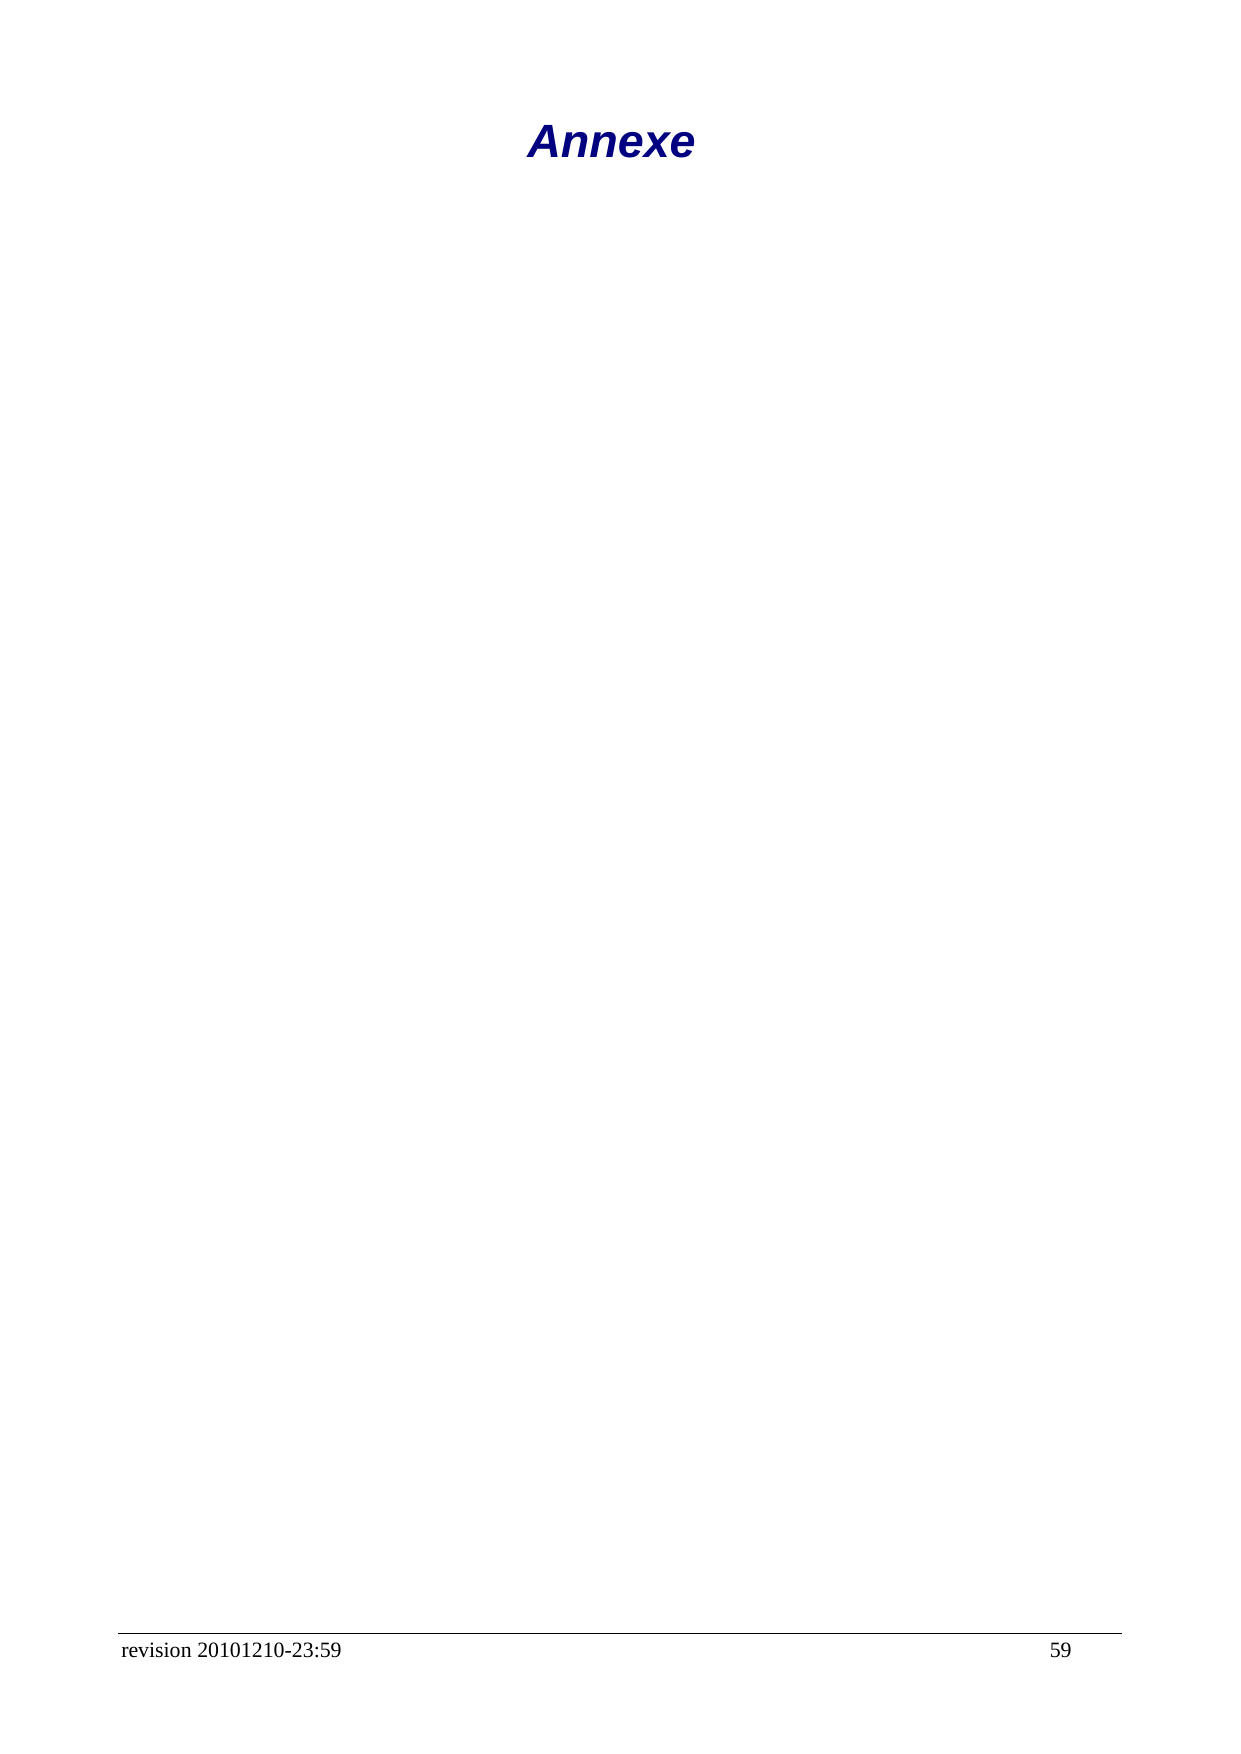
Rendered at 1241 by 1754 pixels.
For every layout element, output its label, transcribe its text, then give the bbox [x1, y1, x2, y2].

subtitle Annexe [118, 113, 1122, 167]
